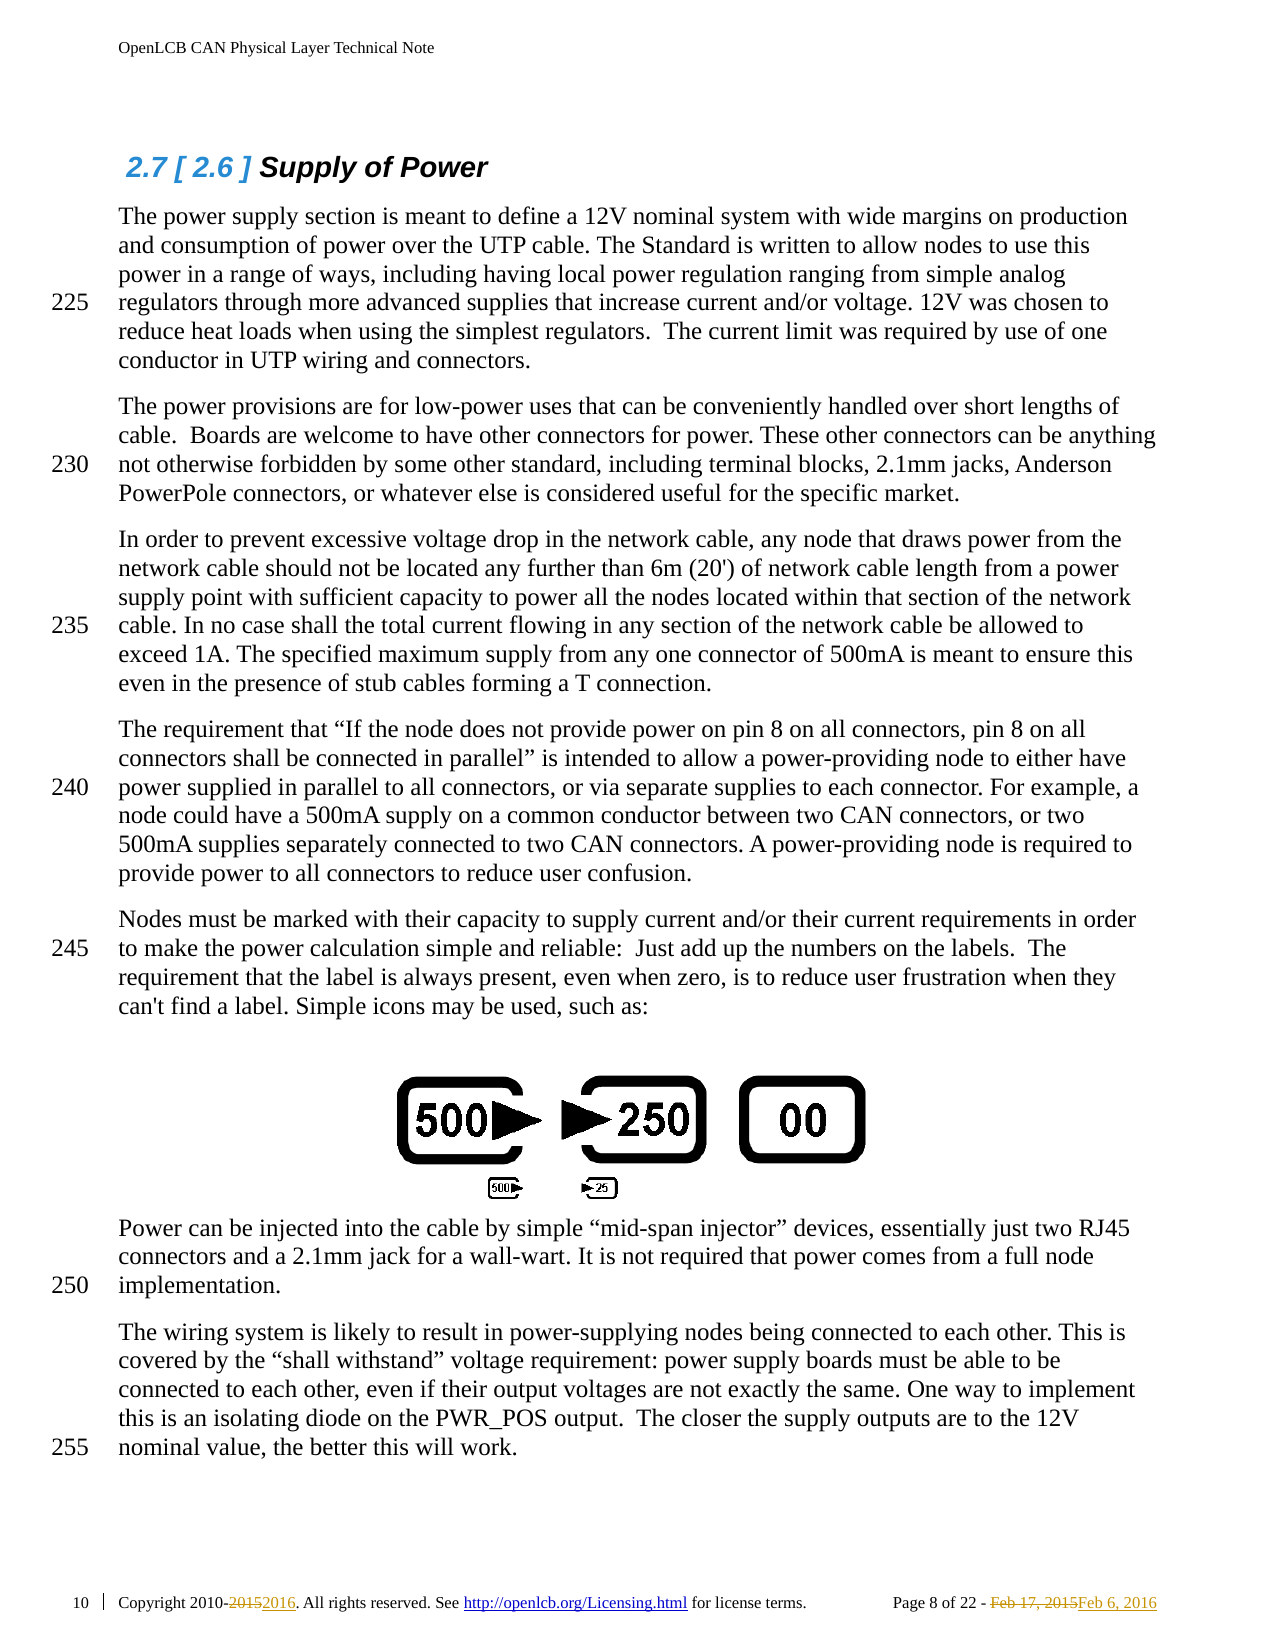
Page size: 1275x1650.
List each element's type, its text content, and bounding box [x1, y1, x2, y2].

text The requirement that “If the node does not provide power on pin 8 on all connectors, pin 8 on all connectors shall be connected in parallel” is intended to allow a power-providing node to either have power supplied in parallel to all connectors, or via separate supplies to each connector. For example, a node could have a 500mA supply on a common conductor between two CAN connectors, or two 500mA supplies separately connected to two CAN connectors. A power-providing node is required to provide power to all connectors to reduce user confusion. [118, 714, 1157, 887]
picture [377, 1037, 898, 1213]
text Nodes must be marked with their capacity to supply current and/or their current requirements in order to make the power calculation simple and reliable: Just add up the numbers on the labels. The requirement that the label is always present, even when zero, is to reduce user frustration when they can't find a label. Simple icons may be used, such as: [118, 904, 1157, 1019]
text In order to prevent excessive voltage drop in the network cable, any node that draws power from the network cable should not be located any further than 6m (20') of network cable length from a power supply point with sufficient capacity to power all the nodes located within that section of the network cable. In no case shall the total current flowing in any section of the network cable be allowed to exceed 1A. The specified maximum supply from any one connector of 500mA is meant to ensure this even in the presence of stub cables forming a T connection. [118, 524, 1157, 697]
text The power supply section is meant to define a 12V nominal system with wide margins on production and consumption of power over the UTP cable. The Standard is written to allow nodes to use this power in a range of ways, including having local power regulation ranging from simple analog regulators through more advanced supplies that increase current and/or voltage. 12V was chosen to reduce heat loads when using the simplest regulators. The current limit was required by use of one conductor in UTP wiring and connectors. [118, 201, 1157, 374]
text The power provisions are for low-power uses that can be conveniently handled over short lengths of cable. Boards are welcome to have other connectors for power. These other connectors can be anything not otherwise forbidden by some other standard, including terminal blocks, 2.1mm jacks, Anderson PowerPole connectors, or whatever else is considered useful for the specific market. [118, 391, 1157, 506]
subtitle Supply of Power [118, 150, 1157, 183]
text Power can be injected into the cable by simple “mid-span injector” devices, essentially just two RJ45 connectors and a 2.1mm jack for a wall-wart. It is not required that power comes from a full node implementation. [118, 1213, 1157, 1299]
text The wiring system is likely to result in power-supplying nodes being connected to each other. This is covered by the “shall withstand” voltage requirement: power supply boards must be able to be connected to each other, even if their output voltages are not exactly the same. One way to implement this is an isolating diode on the PWR_POS output. The closer the supply outputs are to the 12V nominal value, the better this will work. [118, 1317, 1157, 1460]
